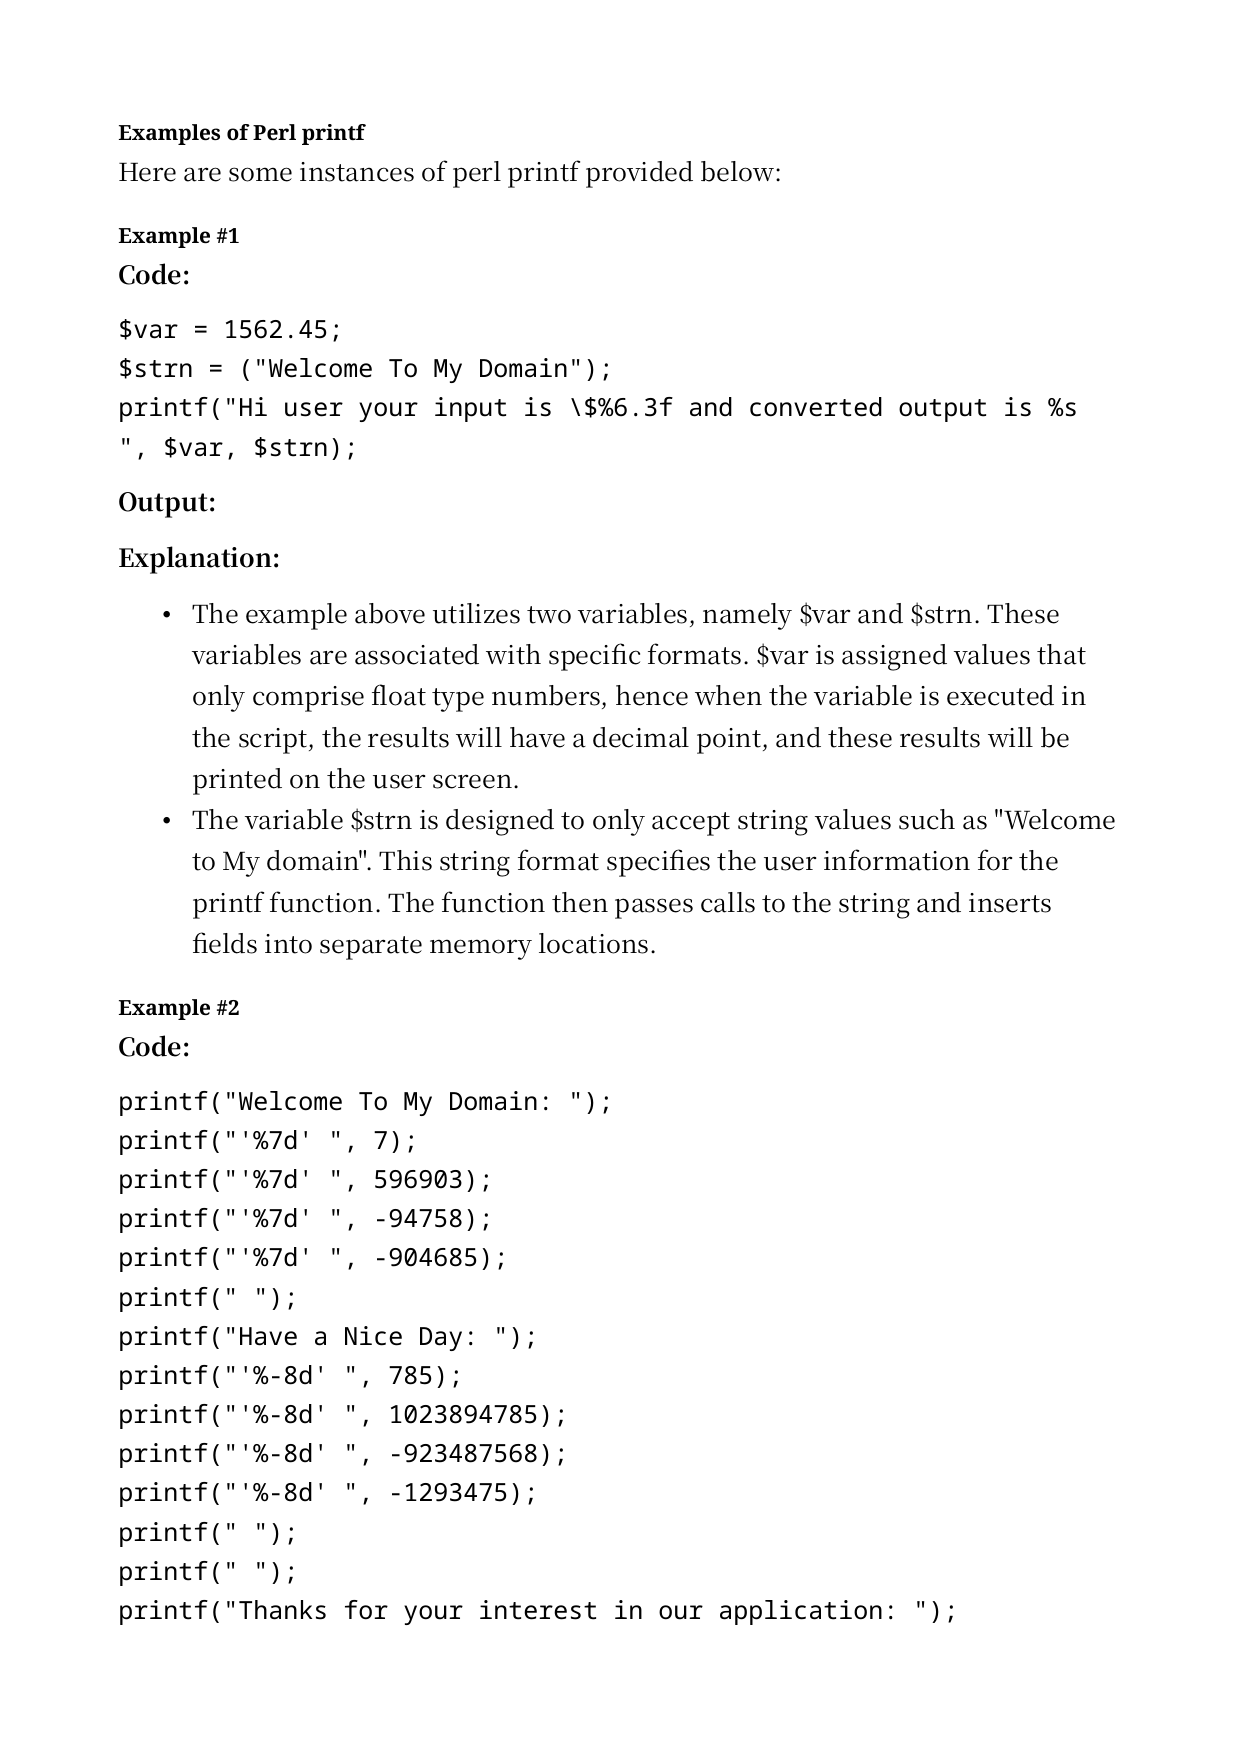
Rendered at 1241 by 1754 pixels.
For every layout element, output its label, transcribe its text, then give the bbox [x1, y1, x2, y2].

list The example above utilizes two variables, namely $var and $strn. These variables are associated with specific formats. $var is assigned values that only comprise float type numbers, hence when the variable is executed in the script, the results will have a decimal point, and these results will be printed on the user screen. [162, 594, 1122, 796]
subtitle Example #1 [118, 221, 1122, 249]
text Here are some instances of perl printf provided below: [118, 153, 1122, 189]
list The variable $strn is designed to only accept string values such as "Welcome to My domain". This string format specifies the user information for the printf function. The function then passes calls to the string and inserts fields into separate memory locations. [162, 801, 1122, 961]
text Output: [118, 483, 1122, 519]
text $var = 1562.45; $strn = ("Welcome To My Domain"); printf("Hi user your input is \$%6.3f and converted output is %s ", $var, $strn); [118, 312, 1122, 463]
text Code: [118, 256, 1122, 292]
subtitle Examples of Perl printf [118, 118, 1122, 147]
text Code: [118, 1028, 1122, 1063]
text printf("Welcome To My Domain: "); printf("'%7d' ", 7); printf("'%7d' ", 596903); printf("'%7d' ", -94758); printf("'%7d' ", -904685); printf(" "); printf("Have a Nice Day: "); printf("'%-8d' ", 785); printf("'%-8d' ", 1023894785); printf("'%-8d' ", -923487568); printf("'%-8d' ", -1293475); printf(" "); printf(" "); printf("Thanks for your interest in our application: "); [118, 1083, 1122, 1627]
subtitle Example #2 [118, 993, 1122, 1021]
text Explanation: [118, 539, 1122, 575]
